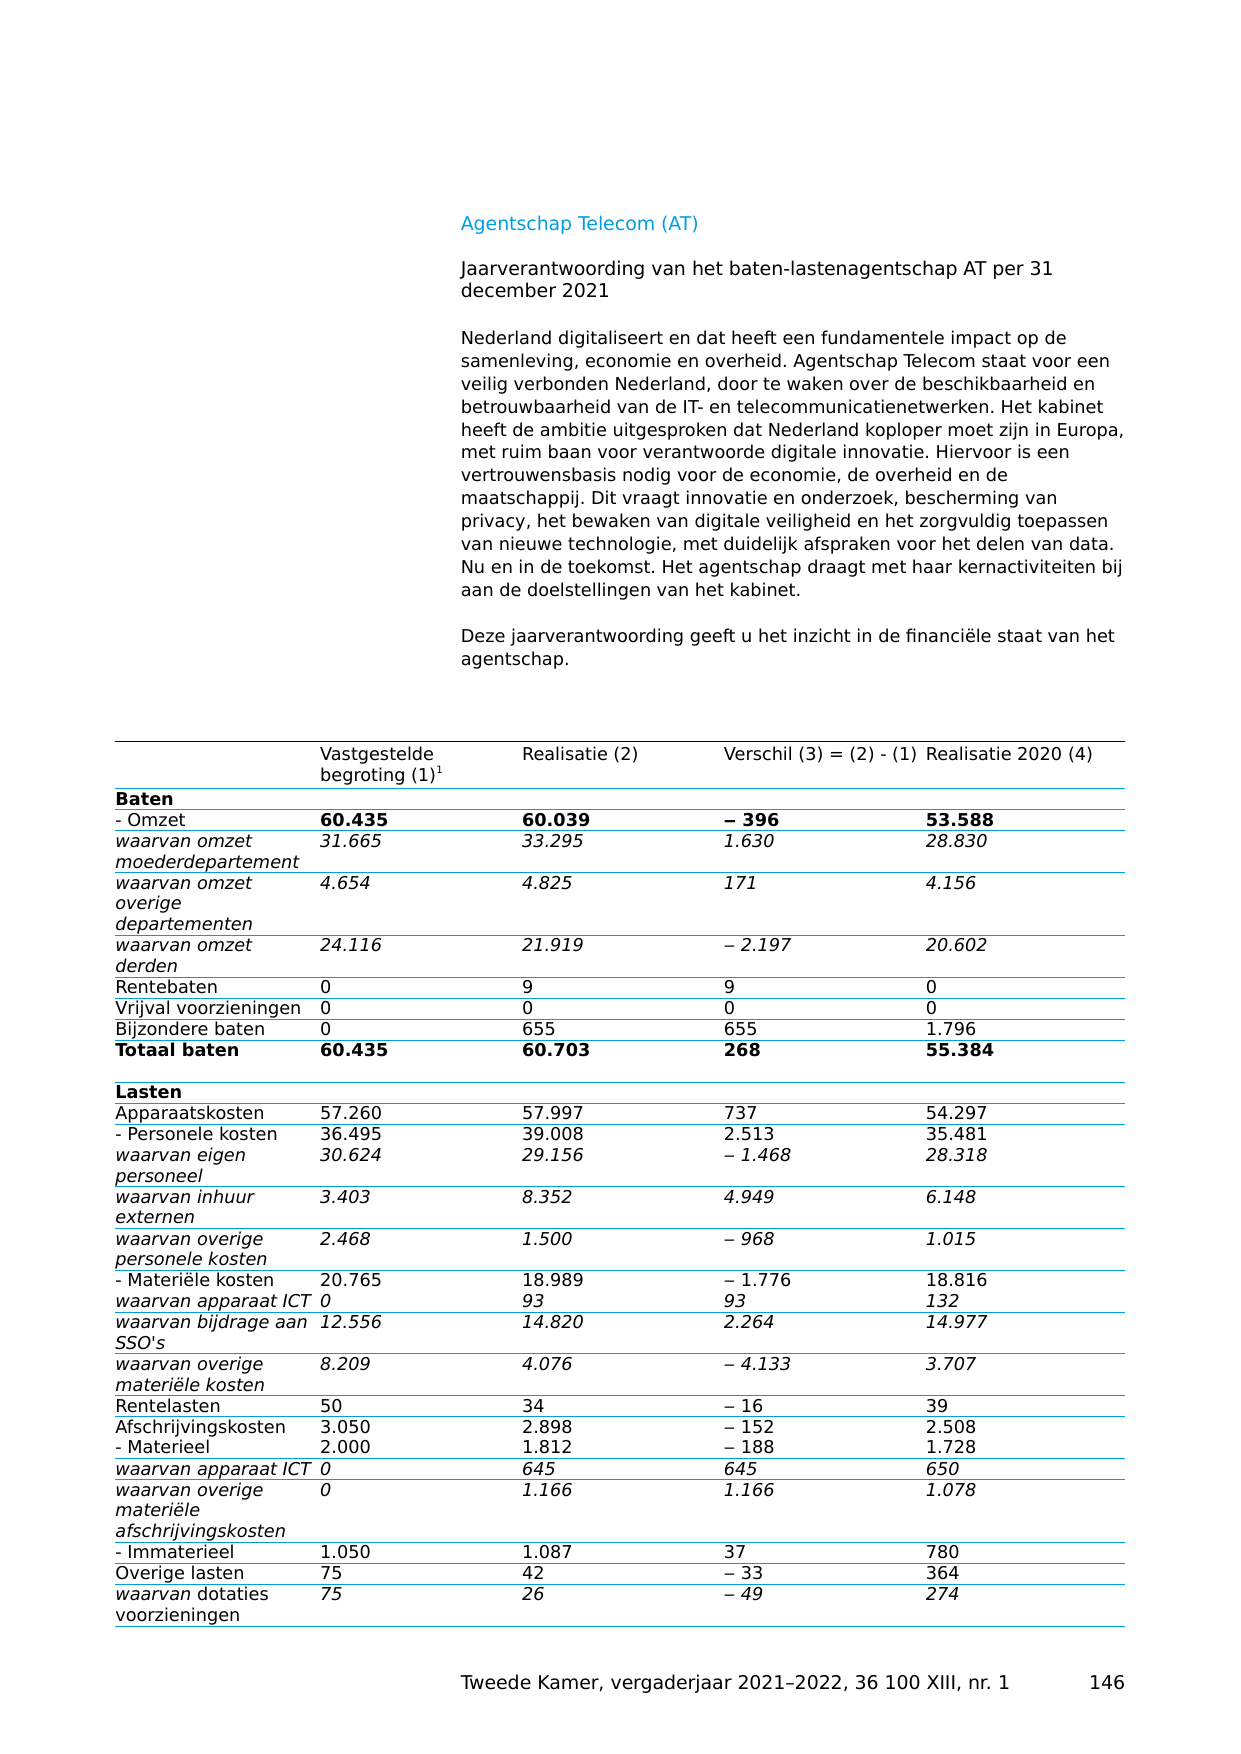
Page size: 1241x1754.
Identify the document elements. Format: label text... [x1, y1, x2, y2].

table_cell 18.816 [923, 1271, 1125, 1291]
table_cell [317, 1061, 519, 1082]
table_cell Afschrijvingskosten [115, 1417, 317, 1437]
table_cell 53.588 [923, 810, 1125, 830]
table_cell waarvan overige personele kosten [115, 1229, 317, 1270]
table_cell 9 [519, 978, 721, 997]
table_cell 3.707 [923, 1354, 1125, 1395]
table_cell 75 [317, 1585, 519, 1626]
table_cell 20.765 [317, 1271, 519, 1291]
table_cell 2.898 [519, 1417, 721, 1437]
table_cell waarvan apparaat ICT [115, 1459, 317, 1479]
table_cell waarvan overige materiële afschrijvingskosten [115, 1480, 317, 1542]
table_cell 1.630 [721, 831, 923, 872]
table_cell 18.989 [519, 1271, 721, 1291]
table_cell - Materieel [115, 1438, 317, 1458]
table_cell 2.513 [721, 1125, 923, 1145]
table_cell 0 [519, 999, 721, 1019]
table_cell waarvan overige materiële kosten [115, 1354, 317, 1395]
table_cell 28.318 [923, 1145, 1125, 1186]
table_cell 4.156 [923, 873, 1125, 934]
table_cell waarvan omzet derden [115, 936, 317, 976]
table_cell [923, 1083, 1125, 1103]
table_cell 171 [721, 873, 923, 934]
table_cell 6.148 [923, 1187, 1125, 1228]
table_cell 39 [923, 1396, 1125, 1416]
table_cell [317, 789, 519, 809]
table_cell - Immaterieel [115, 1543, 317, 1563]
table_cell - Materiële kosten [115, 1271, 317, 1291]
table_cell 31.665 [317, 831, 519, 872]
table_cell Baten [115, 789, 317, 809]
table_cell 50 [317, 1396, 519, 1416]
table_cell 1.087 [519, 1543, 721, 1563]
table_cell 14.820 [519, 1313, 721, 1353]
table_cell - Personele kosten [115, 1125, 317, 1145]
text Nederland digitaliseert en dat heeft een fundamentele impact op de samenleving, economie en overheid. Agentschap Telecom staat voor een veilig verbonden Nederland, door te waken over de beschikbaarheid en betrouwbaarheid van de IT- en telecommunicatienetwerken. Het kabinet heeft de ambitie uitgesproken dat Nederland koploper moet zijn in Europa, met ruim baan voor verantwoorde digitale innovatie. Hiervoor is een vertrouwensbasis nodig voor de economie, de overheid en de maatschappij. Dit vraagt innovatie en onderzoek, bescherming van privacy, het bewaken van digitale veiligheid en het zorgvuldig toepassen van nieuwe technologie, met duidelijk afspraken voor het delen van data. Nu en in de toekomst. Het agentschap draagt met haar kernactiviteiten bij aan de doelstellingen van het kabinet. [461, 326, 1125, 601]
table_cell [519, 1083, 721, 1103]
table_cell ‒ 2.197 [721, 936, 923, 976]
table_cell 39.008 [519, 1125, 721, 1145]
table_cell 93 [721, 1291, 923, 1312]
table_cell 34 [519, 1396, 721, 1416]
table_cell 9 [721, 978, 923, 997]
table_cell 0 [317, 1459, 519, 1479]
table_cell Rentebaten [115, 978, 317, 997]
table_cell [721, 1083, 923, 1103]
table_cell 14.977 [923, 1313, 1125, 1353]
table_cell waarvan dotaties voorzieningen [115, 1585, 317, 1626]
table_cell 8.352 [519, 1187, 721, 1228]
table_cell 21.919 [519, 936, 721, 976]
table_cell 1.728 [923, 1438, 1125, 1458]
table_cell 1.050 [317, 1543, 519, 1563]
table_cell 0 [317, 978, 519, 997]
table_cell Verschil (3) = (2) - (1) [721, 742, 923, 788]
table_cell [115, 1061, 317, 1082]
table_cell waarvan omzet moederdepartement [115, 831, 317, 872]
table_cell 24.116 [317, 936, 519, 976]
table_cell waarvan inhuur externen [115, 1187, 317, 1228]
table_cell [317, 1083, 519, 1103]
table_cell 3.403 [317, 1187, 519, 1228]
table_cell 8.209 [317, 1354, 519, 1395]
table_cell 132 [923, 1291, 1125, 1312]
table_cell 0 [923, 999, 1125, 1019]
table_cell 0 [721, 999, 923, 1019]
table_cell 3.050 [317, 1417, 519, 1437]
table_cell [115, 742, 317, 788]
table_cell [721, 1061, 923, 1082]
table_cell ‒ 188 [721, 1438, 923, 1458]
table_cell 57.260 [317, 1104, 519, 1124]
table_cell ‒ 152 [721, 1417, 923, 1437]
table_cell ‒ 33 [721, 1564, 923, 1584]
table_cell 1.796 [923, 1020, 1125, 1040]
table_cell 0 [317, 999, 519, 1019]
table_cell 28.830 [923, 831, 1125, 872]
table_cell 4.654 [317, 873, 519, 934]
table_cell 1.812 [519, 1438, 721, 1458]
table_cell Overige lasten [115, 1564, 317, 1584]
text Deze jaarverantwoording geeft u het inzicht in de financiële staat van het agentschap. [461, 624, 1125, 670]
table_cell 1.015 [923, 1229, 1125, 1270]
table_cell 60.039 [519, 810, 721, 830]
table_cell Apparaatskosten [115, 1104, 317, 1124]
table_cell 2.508 [923, 1417, 1125, 1437]
table_cell 54.297 [923, 1104, 1125, 1124]
table_cell 645 [519, 1459, 721, 1479]
table_cell [519, 1061, 721, 1082]
table_cell 655 [721, 1020, 923, 1040]
table_cell [519, 789, 721, 809]
table_cell 36.495 [317, 1125, 519, 1145]
table_cell 780 [923, 1543, 1125, 1563]
table_cell [923, 1061, 1125, 1082]
table_cell ‒ 968 [721, 1229, 923, 1270]
table_cell [923, 789, 1125, 809]
table_cell 274 [923, 1585, 1125, 1626]
table_cell waarvan bijdrage aan SSO's [115, 1313, 317, 1353]
table_cell 60.703 [519, 1041, 721, 1061]
table_cell 55.384 [923, 1041, 1125, 1061]
table_cell waarvan eigen personeel [115, 1145, 317, 1186]
table_header Tabel 48 Staat van baten en lasten van het baten-lastenagentschap AT voor het jaar 2021 (bedragen x € 1.000) [115, 693, 1125, 741]
table_cell 655 [519, 1020, 721, 1040]
table_cell 364 [923, 1564, 1125, 1584]
table_cell Vrijval voorzieningen [115, 999, 317, 1019]
table_cell 75 [317, 1564, 519, 1584]
table_cell 26 [519, 1585, 721, 1626]
table_cell ‒ 396 [721, 810, 923, 830]
table_cell 0 [317, 1291, 519, 1312]
table_cell 650 [923, 1459, 1125, 1479]
table_cell 1.500 [519, 1229, 721, 1270]
table_cell 0 [317, 1020, 519, 1040]
title Jaarverantwoording van het baten-lastenagentschap AT per 31 december 2021 [461, 258, 1125, 302]
table_cell 268 [721, 1041, 923, 1061]
table_cell 4.825 [519, 873, 721, 934]
table_cell Rentelasten [115, 1396, 317, 1416]
table_cell 2.264 [721, 1313, 923, 1353]
title Agentschap Telecom (AT) [461, 213, 1125, 235]
table_cell Lasten [115, 1083, 317, 1103]
table_cell 737 [721, 1104, 923, 1124]
table_cell 60.435 [317, 1041, 519, 1061]
table_cell 1.166 [721, 1480, 923, 1542]
table_cell 645 [721, 1459, 923, 1479]
table_cell waarvan omzet overige departementen [115, 873, 317, 934]
table_cell ‒ 1.776 [721, 1271, 923, 1291]
table_cell - Omzet [115, 810, 317, 830]
table_cell 4.076 [519, 1354, 721, 1395]
table_cell Totaal baten [115, 1041, 317, 1061]
table_cell 30.624 [317, 1145, 519, 1186]
table_cell 60.435 [317, 810, 519, 830]
table_cell 0 [923, 978, 1125, 997]
table_cell Bijzondere baten [115, 1020, 317, 1040]
table_cell 93 [519, 1291, 721, 1312]
table_cell 42 [519, 1564, 721, 1584]
table_cell [721, 789, 923, 809]
table_cell 29.156 [519, 1145, 721, 1186]
table_cell waarvan apparaat ICT [115, 1291, 317, 1312]
table_cell ‒ 4.133 [721, 1354, 923, 1395]
table_cell 2.000 [317, 1438, 519, 1458]
table_cell 20.602 [923, 936, 1125, 976]
table_cell 2.468 [317, 1229, 519, 1270]
table_cell 33.295 [519, 831, 721, 872]
table_cell 4.949 [721, 1187, 923, 1228]
table_cell ‒ 49 [721, 1585, 923, 1626]
table_cell Realisatie 2020 (4) [923, 742, 1125, 788]
table_cell 1.078 [923, 1480, 1125, 1542]
table_cell Vastgestelde begroting (1)1 [317, 742, 519, 788]
table_cell 57.997 [519, 1104, 721, 1124]
table_cell ‒ 1.468 [721, 1145, 923, 1186]
table_cell 0 [317, 1480, 519, 1542]
table_cell Realisatie (2) [519, 742, 721, 788]
table_cell 12.556 [317, 1313, 519, 1353]
table_cell 37 [721, 1543, 923, 1563]
table_cell 35.481 [923, 1125, 1125, 1145]
table_cell 1.166 [519, 1480, 721, 1542]
table_cell ‒ 16 [721, 1396, 923, 1416]
